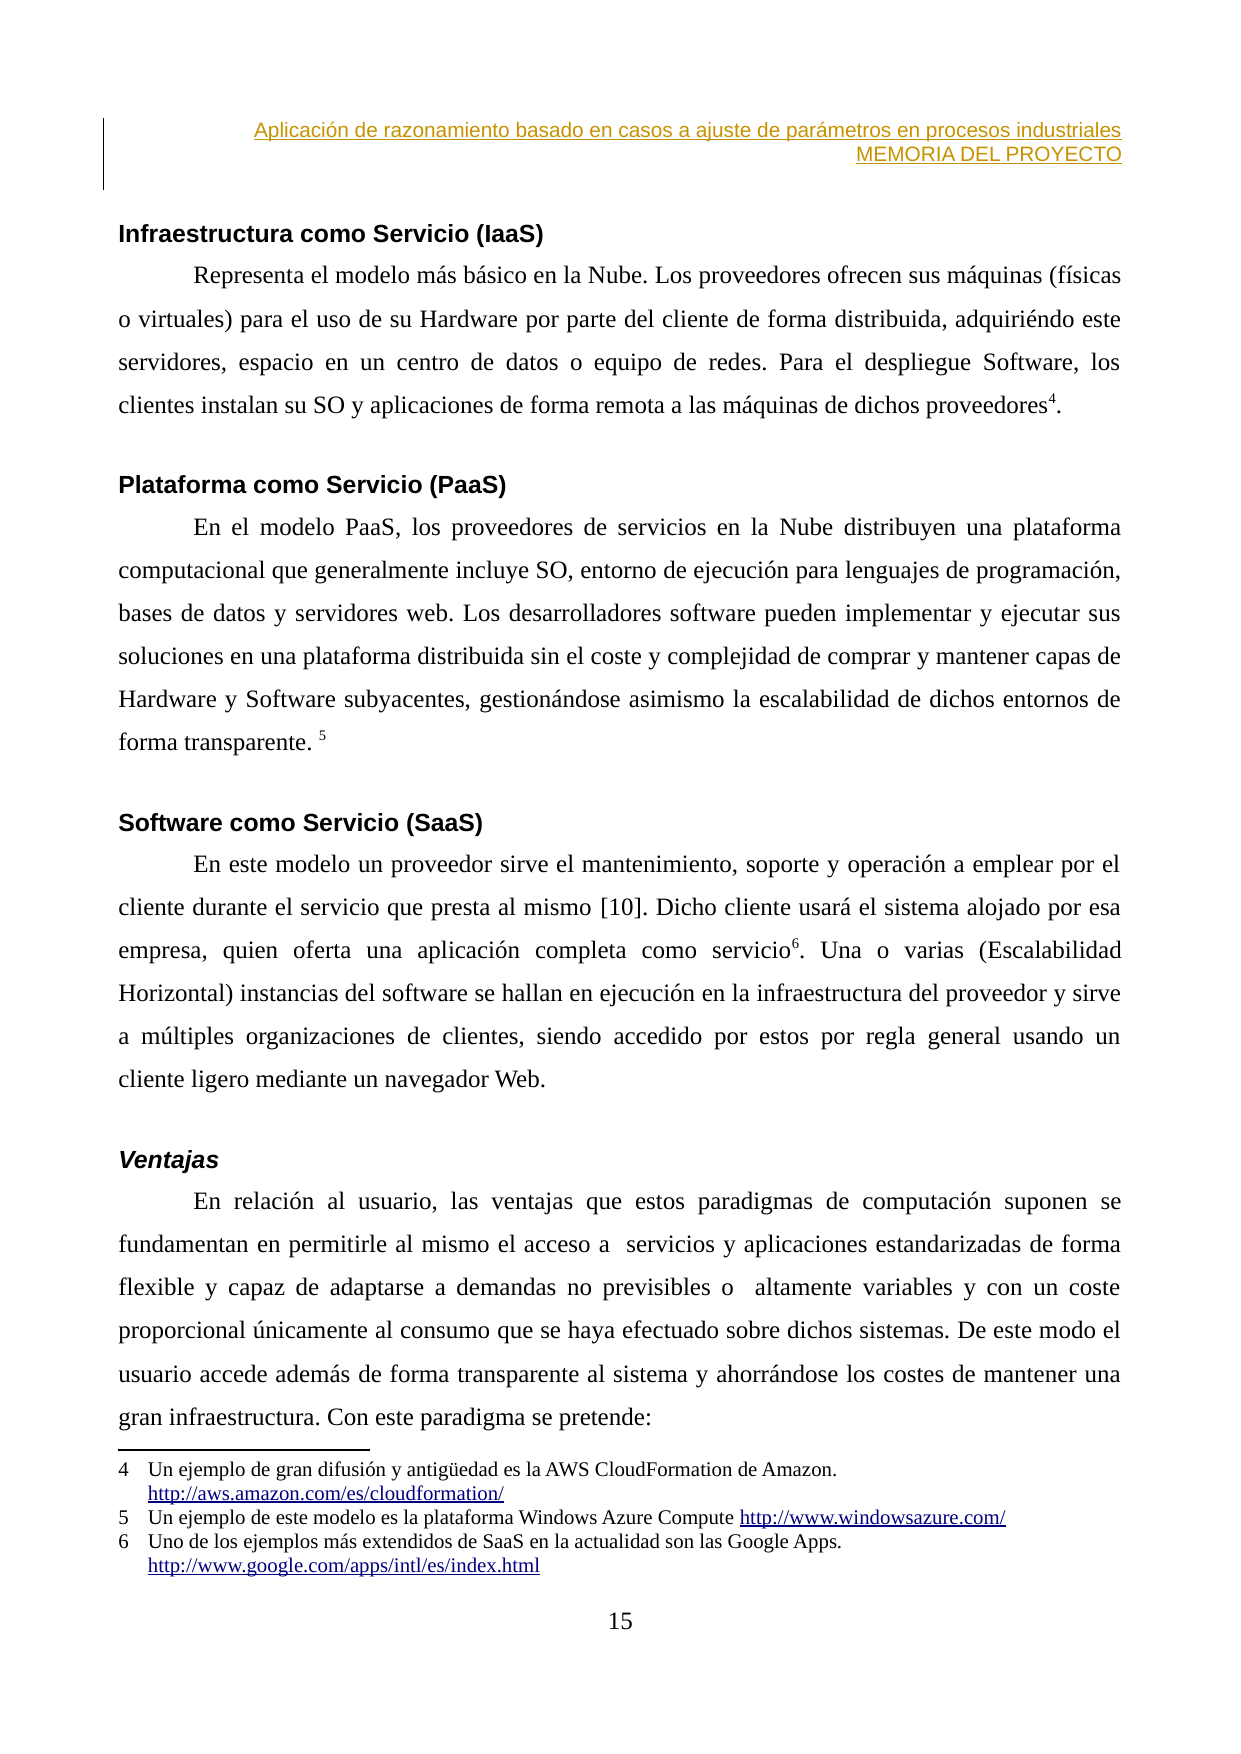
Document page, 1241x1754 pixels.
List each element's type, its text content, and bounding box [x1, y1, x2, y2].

subtitle Ventajas [118, 1145, 1122, 1174]
text En relación al usuario, las ventajas que estos paradigmas de computación suponen se fundamentan en permitirle al mismo el acceso a servicios y aplicaciones estandarizadas de forma flexible y capaz de adaptarse a demandas no previsibles o altamente variables y con un coste proporcional únicamente al consumo que se haya efectuado sobre dichos sistemas. De este modo el usuario accede además de forma transparente al sistema y ahorrándose los costes de mantener una gran infraestructura. Con este paradigma se pretende: [118, 1186, 1122, 1431]
subtitle Plataforma como Servicio (PaaS) [118, 471, 1122, 499]
text Un ejemplo de gran difusión y antigüedad es la AWS CloudFormation de Amazon. http://aws.amazon.com/es/cloudformation/ [118, 1456, 1122, 1504]
subtitle Infraestructura como Servicio (IaaS) [118, 219, 1122, 248]
text En este modelo un proveedor sirve el mantenimiento, soporte y operación a emplear por el cliente durante el servicio que presta al mismo [10]. Dicho cliente usará el sistema alojado por esa empresa, quien oferta una aplicación completa como servicio. Una o varias (Escalabilidad Horizontal) instancias del software se hallan en ejecución en la infraestructura del proveedor y sirve a múltiples organizaciones de clientes, siendo accedido por estos por regla general usando un cliente ligero mediante un navegador Web. [118, 849, 1122, 1093]
text Un ejemplo de este modelo es la plataforma Windows Azure Compute http://www.windowsazure.com/ [118, 1504, 1122, 1529]
text Representa el modelo más básico en la Nube. Los proveedores ofrecen sus máquinas (físicas o virtuales) para el uso de su Hardware por parte del cliente de forma distribuida, adquiriéndo este servidores, espacio en un centro de datos o equipo de redes. Para el despliegue Software, los clientes instalan su SO y aplicaciones de forma remota a las máquinas de dichos proveedores. [118, 261, 1122, 419]
subtitle Software como Servicio (SaaS) [118, 808, 1122, 836]
text En el modelo PaaS, los proveedores de servicios en la Nube distribuyen una plataforma computacional que generalmente incluye SO, entorno de ejecución para lenguajes de programación, bases de datos y servidores web. Los desarrolladores software pueden implementar y ejecutar sus soluciones en una plataforma distribuida sin el coste y complejidad de comprar y mantener capas de Hardware y Software subyacentes, gestionándose asimismo la escalabilidad de dichos entornos de forma transparente. [118, 512, 1122, 756]
text Uno de los ejemplos más extendidos de SaaS en la actualidad son las Google Apps. http://www.google.com/apps/intl/es/index.html [118, 1529, 1122, 1577]
